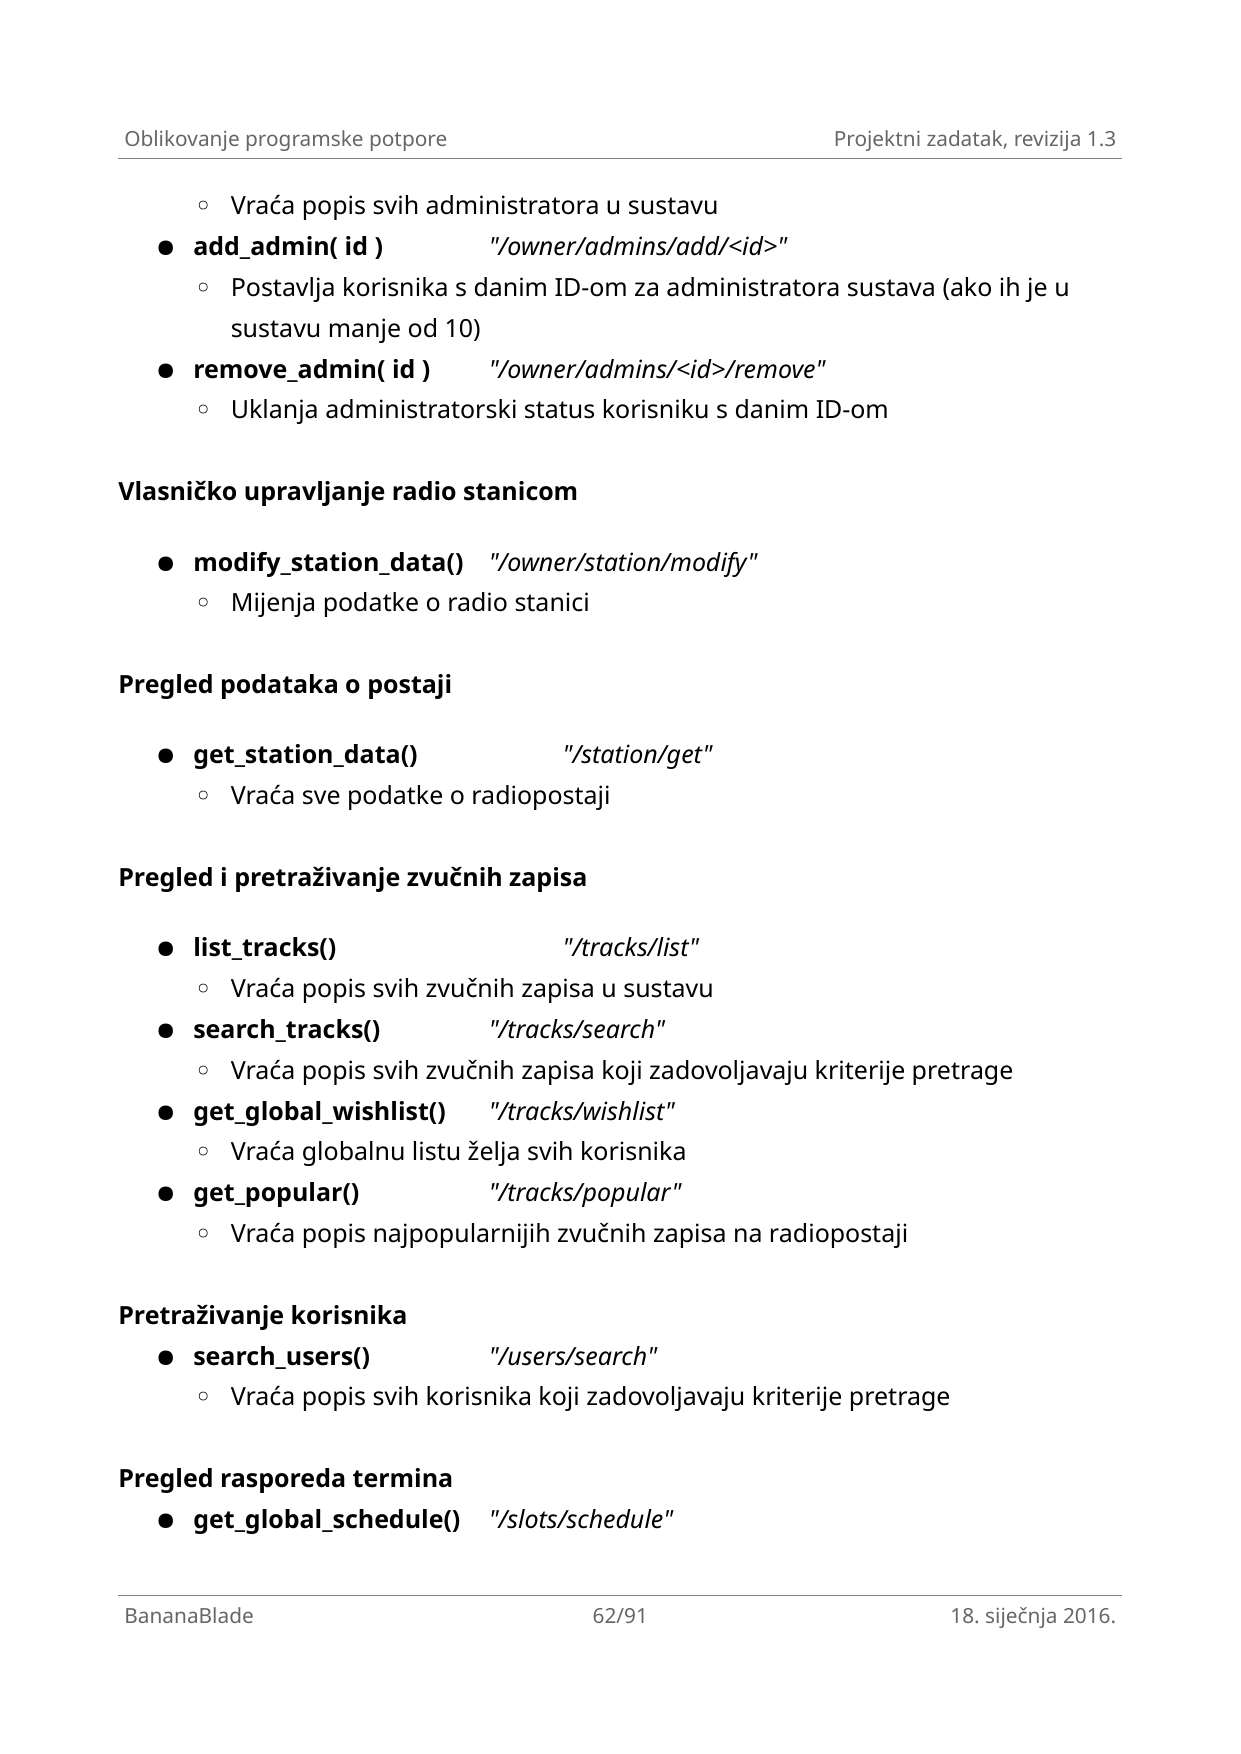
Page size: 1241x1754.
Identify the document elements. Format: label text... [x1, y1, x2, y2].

list get_global_schedule() "/slots/schedule" [156, 1501, 1122, 1536]
text Vlasničko upravljanje radio stanicom [118, 474, 1122, 508]
text Pretraživanje korisnika [118, 1297, 1122, 1331]
text Pregled rasporeda termina [118, 1461, 1122, 1495]
text Pregled i pretraživanje zvučnih zapisa [118, 859, 1122, 893]
list modify_station_data() "/owner/station/modify" [156, 544, 1122, 578]
list search_users() "/users/search" [156, 1338, 1122, 1372]
list Vraća globalnu listu želja svih korisnika [193, 1134, 1122, 1168]
list remove_admin( id ) "/owner/admins/<id>/remove" [156, 351, 1122, 385]
list Vraća popis svih zvučnih zapisa u sustavu [193, 971, 1122, 1005]
list Vraća popis svih administratora u sustavu [193, 188, 1122, 222]
list add_admin( id ) "/owner/admins/add/<id>" [156, 229, 1122, 263]
list Mijenja podatke o radio stanici [193, 585, 1122, 619]
list Uklanja administratorski status korisniku s danim ID-om [193, 392, 1122, 426]
list Postavlja korisnika s danim ID-om za administratora sustava (ako ih je u sustavu manje od 10) [193, 270, 1122, 344]
list get_popular() "/tracks/popular" [156, 1175, 1122, 1209]
list get_global_wishlist() "/tracks/wishlist" [156, 1093, 1122, 1127]
list search_tracks() "/tracks/search" [156, 1011, 1122, 1046]
list list_tracks() "/tracks/list" [156, 930, 1122, 964]
list Vraća popis najpopularnijih zvučnih zapisa na radiopostaji [193, 1216, 1122, 1250]
list Vraća sve podatke o radiopostaji [193, 778, 1122, 812]
list get_station_data() "/station/get" [156, 737, 1122, 771]
text Pregled podataka o postaji [118, 667, 1122, 701]
list Vraća popis svih zvučnih zapisa koji zadovoljavaju kriterije pretrage [193, 1052, 1122, 1086]
list Vraća popis svih korisnika koji zadovoljavaju kriterije pretrage [193, 1379, 1122, 1413]
